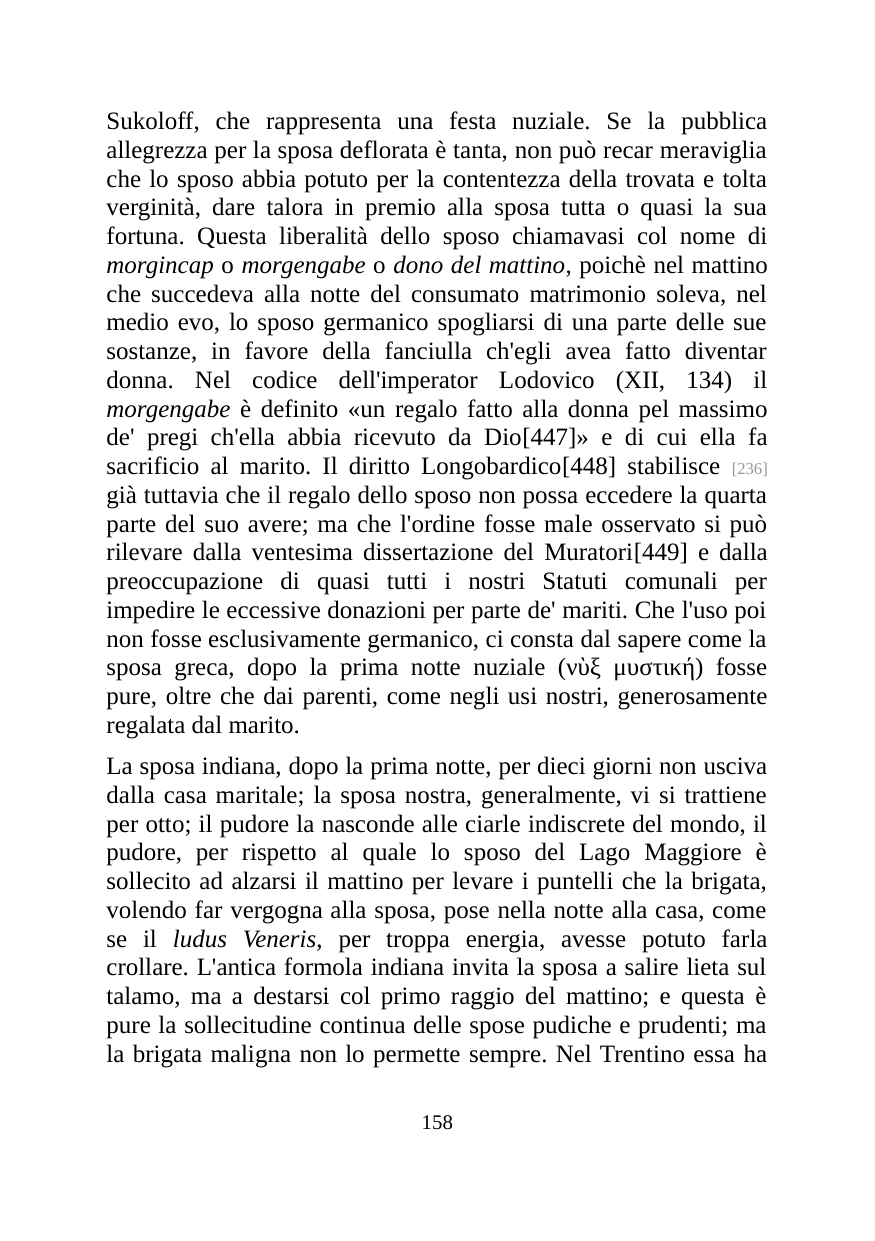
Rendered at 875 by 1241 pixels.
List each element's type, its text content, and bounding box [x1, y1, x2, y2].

text La sposa indiana, dopo la prima notte, per dieci giorni non usciva dalla casa maritale; la sposa nostra, generalmente, vi si trattiene per otto; il pudore la nasconde alle ciarle indiscrete del mondo, il pudore, per rispetto al quale lo sposo del Lago Maggiore è sollecito ad alzarsi il mattino per levare i puntelli che la brigata, volendo far vergogna alla sposa, pose nella notte alla casa, come se il ludus Veneris, per troppa energia, avesse potuto farla crollare. L'antica formola indiana invita la sposa a salire lieta sul talamo, ma a destarsi col primo raggio del mattino; e questa è pure la sollecitudine continua delle spose pudiche e prudenti; ma la brigata maligna non lo permette sempre. Nel Trentino essa ha [106, 751, 768, 1067]
text Sukoloff, che rappresenta una festa nuziale. Se la pubblica allegrezza per la sposa deflorata è tanta, non può recar meraviglia che lo sposo abbia potuto per la contentezza della trovata e tolta verginità, dare talora in premio alla sposa tutta o quasi la sua fortuna. Questa liberalità dello sposo chiamavasi col nome di morgincap o morgengabe o dono del mattino, poichè nel mattino che succedeva alla notte del consumato matrimonio soleva, nel medio evo, lo sposo germanico spogliarsi di una parte delle sue sostanze, in favore della fanciulla ch'egli avea fatto diventar donna. Nel codice dell'imperator Lodovico (XII, 134) il morgengabe è definito «un regalo fatto alla donna pel massimo de' pregi ch'ella abbia ricevuto da Dio[447]» e di cui ella fa sacrificio al marito. Il diritto Longobardico[448] stabilisce [236] già tuttavia che il regalo dello sposo non possa eccedere la quarta parte del suo avere; ma che l'ordine fosse male osservato si può rilevare dalla ventesima dissertazione del Muratori[449] e dalla preoccupazione di quasi tutti i nostri Statuti comunali per impedire le eccessive donazioni per parte de' mariti. Che l'uso poi non fosse esclusivamente germanico, ci consta dal sapere come la sposa greca, dopo la prima notte nuziale (νὺξ μυστική) fosse pure, oltre che dai parenti, come negli usi nostri, generosamente regalata dal marito. [106, 106, 768, 739]
